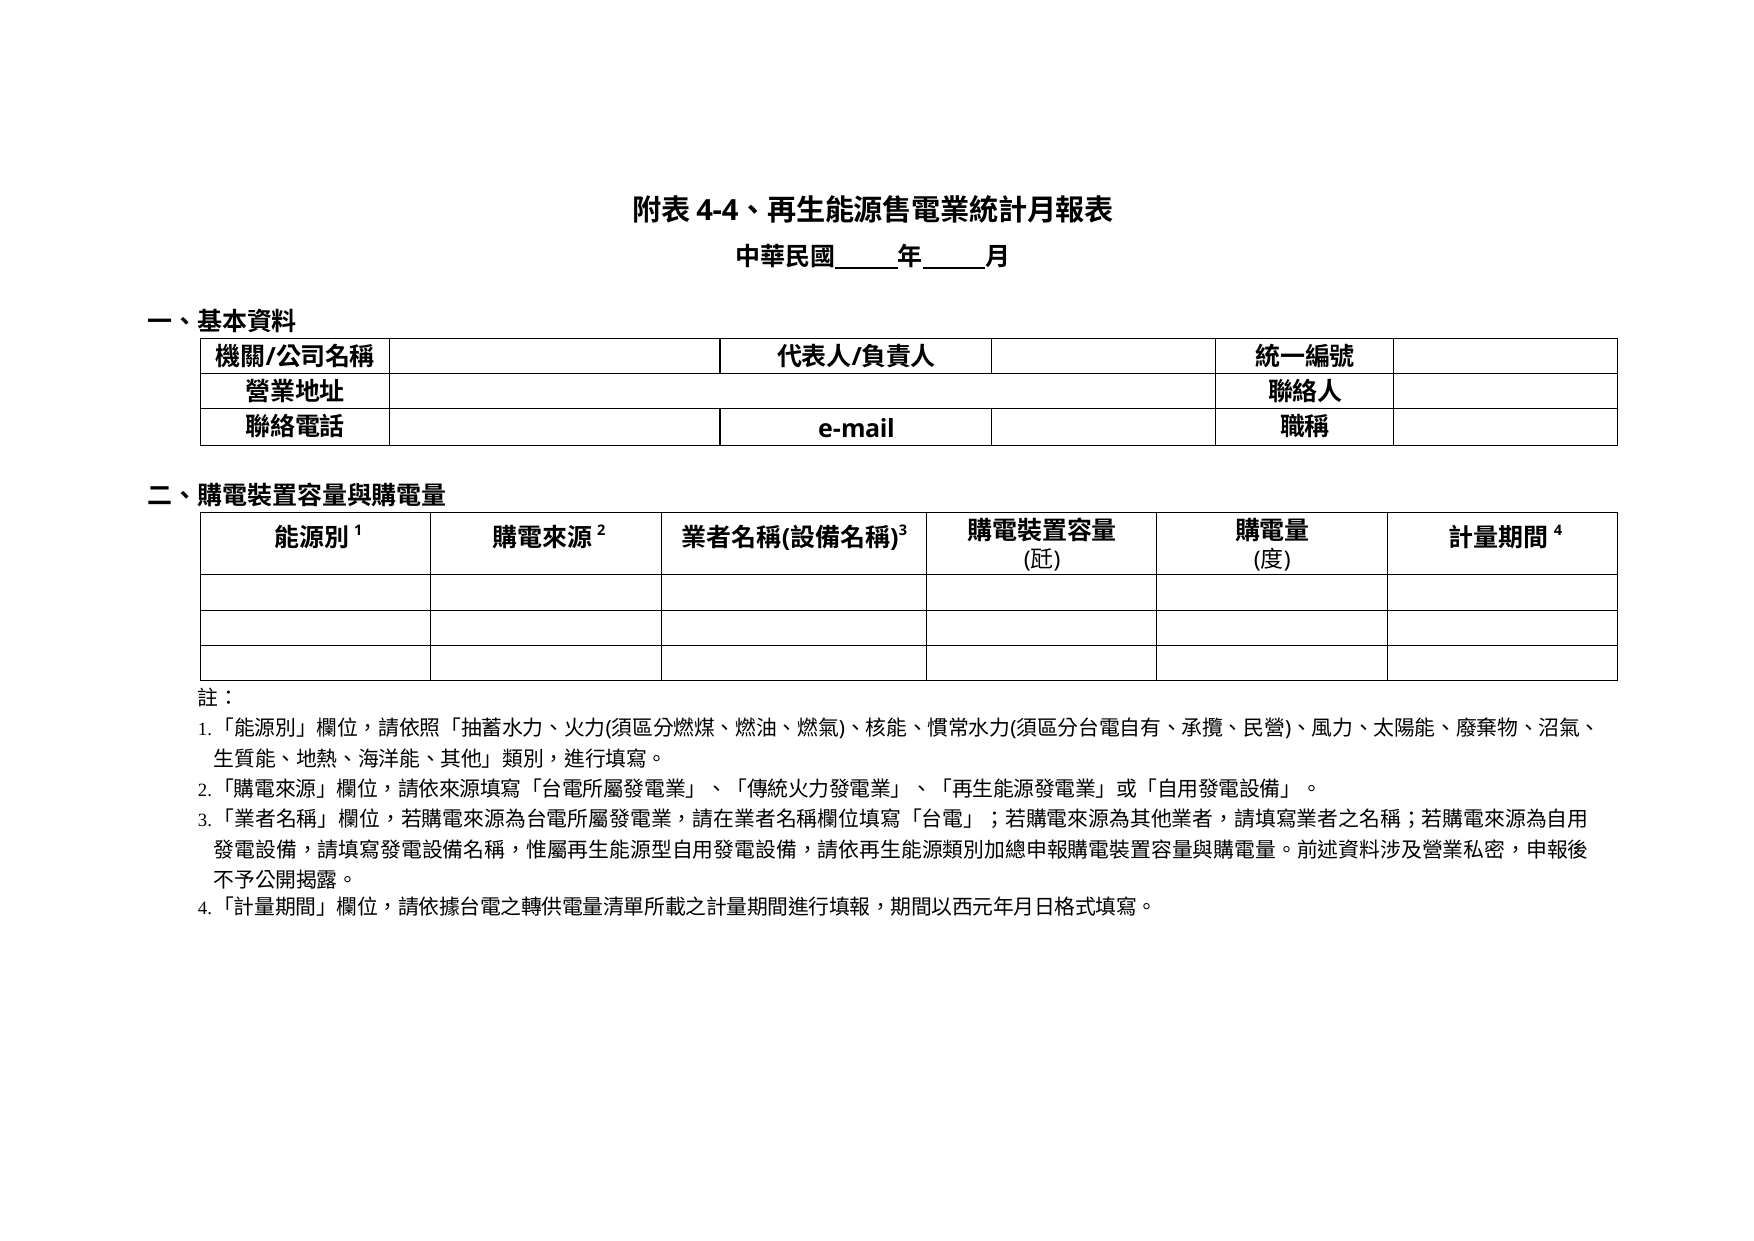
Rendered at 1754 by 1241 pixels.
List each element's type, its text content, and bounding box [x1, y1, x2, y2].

table_header [1394, 339, 1617, 373]
table_header 購電量 (度) [1157, 513, 1387, 574]
table_header 機關/公司名稱 [201, 339, 389, 373]
table_cell [927, 611, 1156, 645]
text 二、購電裝置容量與購電量 [148, 476, 1621, 512]
table_cell [431, 575, 661, 610]
table_header 購電裝置容量 (瓩) [927, 513, 1156, 574]
table_header 購電來源2 [431, 513, 661, 574]
table_cell [1388, 575, 1617, 610]
table_cell [201, 646, 430, 680]
table_cell [662, 575, 926, 610]
list 「購電來源」欄位，請依來源填寫「台電所屬發電業」、「傳統火力發電業」、「再生能源發電業」或「自用發電設備」。 [198, 772, 1621, 802]
table_cell [662, 646, 926, 680]
table_cell [992, 409, 1215, 445]
table_cell [201, 611, 430, 645]
table_cell [201, 575, 430, 610]
list 「能源別」欄位，請依照「抽蓄水力、火力(須區分燃煤、燃油、燃氣)、核能、慣常水力(須區分台電自有、承攬、民營)、風力、太陽能、廢棄物、沼氣、生質能、地熱、海洋能、其他」類別，進行填寫。 [198, 712, 1619, 772]
table_cell [927, 646, 1156, 680]
list 「業者名稱」欄位，若購電來源為台電所屬發電業，請在業者名稱欄位填寫「台電」；若購電來源為其他業者，請填寫業者之名稱；若購電來源為自用發電設備，請填寫發電設備名稱，惟屬再生能源型自用發電設備，請依再生能源類別加總申報購電裝置容量與購電量。前述資料涉及營業私密，申報後不予公開揭露。 [198, 802, 1589, 893]
table_header 能源別1 [201, 513, 430, 574]
table_cell 聯絡人 [1216, 374, 1393, 408]
table_cell [431, 611, 661, 645]
table_cell [1157, 611, 1387, 645]
table_cell [1394, 409, 1617, 445]
table_cell 職稱 [1216, 409, 1393, 445]
table_cell [1388, 646, 1617, 680]
table_cell [1394, 374, 1617, 408]
table_cell [1157, 646, 1387, 680]
table_header [390, 339, 719, 373]
list 「計量期間」欄位，請依據台電之轉供電量清單所載之計量期間進行填報，期間以西元年月日格式填寫。 [198, 894, 1621, 920]
table_cell 聯絡電話 [201, 409, 389, 445]
text 註： [198, 681, 1621, 712]
table_cell [390, 374, 1215, 408]
table_header 計量期間4 [1388, 513, 1617, 574]
table_cell 營業地址 [201, 374, 389, 408]
table_header [992, 339, 1215, 373]
table_header 代表人/負責人 [721, 339, 991, 373]
table_header 統一編號 [1216, 339, 1393, 373]
table_cell e-mail [721, 409, 991, 445]
table_cell [390, 409, 719, 445]
table_header 業者名稱(設備名稱)3 [662, 513, 926, 574]
table_cell [927, 575, 1156, 610]
text 一、基本資料 [148, 301, 1621, 337]
table_cell [1388, 611, 1617, 645]
table_cell [1157, 575, 1387, 610]
text 中華民國 年 月 [148, 236, 1598, 272]
subtitle 附表4-4、再生能源售電業統計月報表 [148, 187, 1598, 229]
table_cell [662, 611, 926, 645]
table_cell [431, 646, 661, 680]
